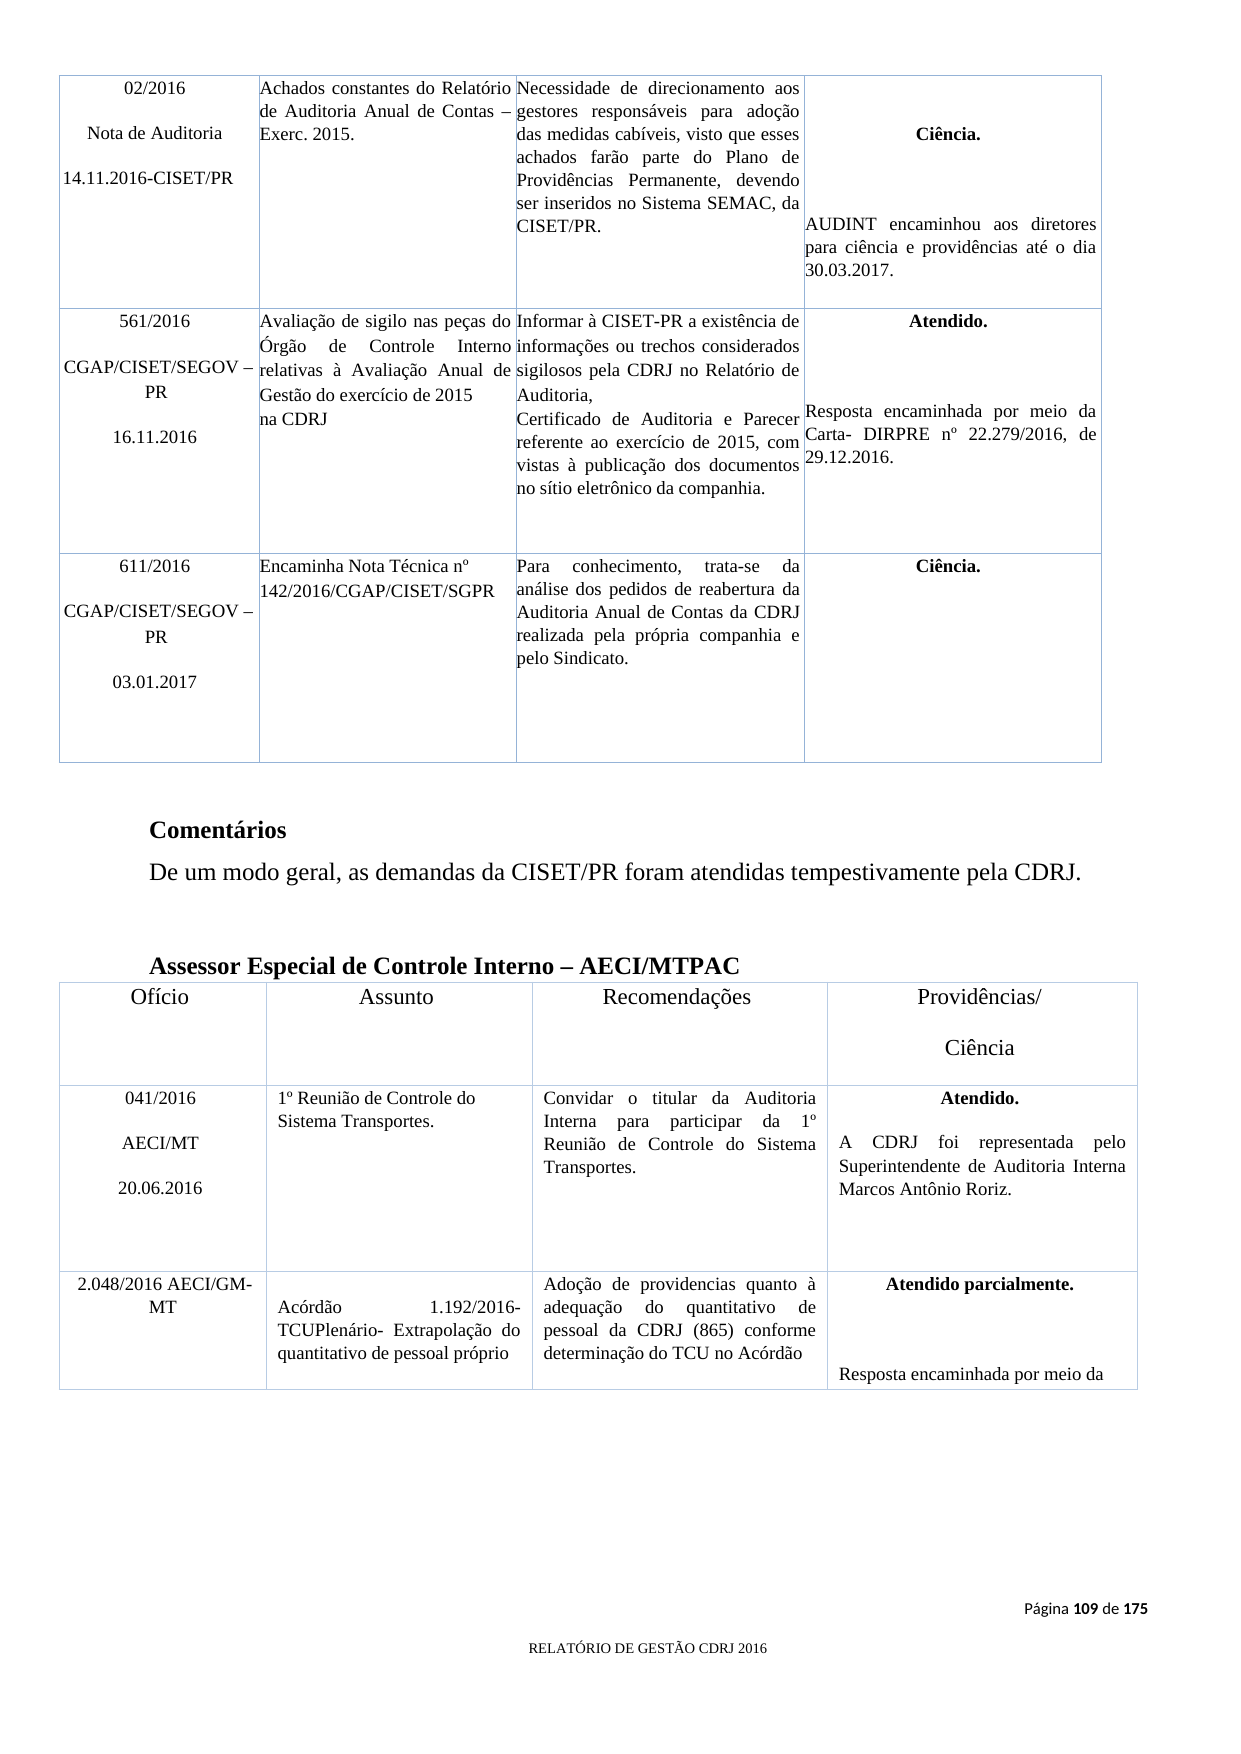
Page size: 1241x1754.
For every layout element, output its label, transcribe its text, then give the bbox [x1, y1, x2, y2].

text De um modo geral, as demandas da CISET/PR foram atendidas tempestivamente pela CDRJ. [149, 857, 1217, 886]
table_cell 611/2016 CGAP/CISET/SEGOV – PR 03.01.2017 [60, 554, 259, 762]
table_cell Atendido parcialmente. Resposta encaminhada por meio da [828, 1272, 1137, 1388]
table_cell 041/2016 AECI/MT 20.06.2016 [60, 1086, 266, 1271]
table_cell Convidar o titular da Auditoria Interna para participar da 1º Reunião de Controle do Sistema Transportes. [533, 1086, 827, 1271]
table_cell Achados constantes do Relatório de Auditoria Anual de Contas – Exerc. 2015. [260, 76, 516, 308]
table_cell Encaminha Nota Técnica nº 142/2016/CGAP/CISET/SGPR [260, 554, 516, 762]
table_cell Acórdão 1.192/2016-TCUPlenário- Extrapolação do quantitativo de pessoal próprio [267, 1272, 532, 1388]
table_header Assunto [267, 983, 532, 1085]
table_cell Necessidade de direcionamento aos gestores responsáveis para adoção das medidas cabíveis, visto que esses achados farão parte do Plano de Providências Permanente, devendo ser inseridos no Sistema SEMAC, da CISET/PR. [517, 76, 804, 308]
table_cell 2.048/2016 AECI/GM-MT [60, 1272, 266, 1388]
table_header Recomendações [533, 983, 827, 1085]
table_cell 02/2016 Nota de Auditoria 14.11.2016-CISET/PR [60, 76, 259, 308]
table_cell Avaliação de sigilo nas peças do Órgão de Controle Interno relativas à Avaliação Anual de Gestão do exercício de 2015 na CDRJ [260, 309, 516, 553]
table_header Providências/ Ciência [828, 983, 1137, 1085]
text Comentários [149, 815, 1217, 844]
table_cell Para conhecimento, trata-se da análise dos pedidos de reabertura da Auditoria Anual de Contas da CDRJ realizada pela própria companhia e pelo Sindicato. [517, 554, 804, 762]
table_cell 1º Reunião de Controle do Sistema Transportes. [267, 1086, 532, 1271]
table_header Ofício [60, 983, 266, 1085]
table_cell Informar à CISET-PR a existência de informações ou trechos considerados sigilosos pela CDRJ no Relatório de Auditoria, Certificado de Auditoria e Parecer referente ao exercício de 2015, com vistas à publicação dos documentos no sítio eletrônico da companhia. [517, 309, 804, 553]
table_cell Atendido. A CDRJ foi representada pelo Superintendente de Auditoria Interna Marcos Antônio Roriz. [828, 1086, 1137, 1271]
table_cell Atendido. Resposta encaminhada por meio da Carta- DIRPRE nº 22.279/2016, de 29.12.2016. [805, 309, 1101, 553]
table_cell 561/2016 CGAP/CISET/SEGOV – PR 16.11.2016 [60, 309, 259, 553]
table_cell Adoção de providencias quanto à adequação do quantitativo de pessoal da CDRJ (865) conforme determinação do TCU no Acórdão [533, 1272, 827, 1388]
text Assessor Especial de Controle Interno – AECI/MTPAC [149, 951, 1217, 980]
table_cell Ciência. [805, 554, 1101, 762]
table_cell Ciência. AUDINT encaminhou aos diretores para ciência e providências até o dia 30.03.2017. [805, 76, 1101, 308]
